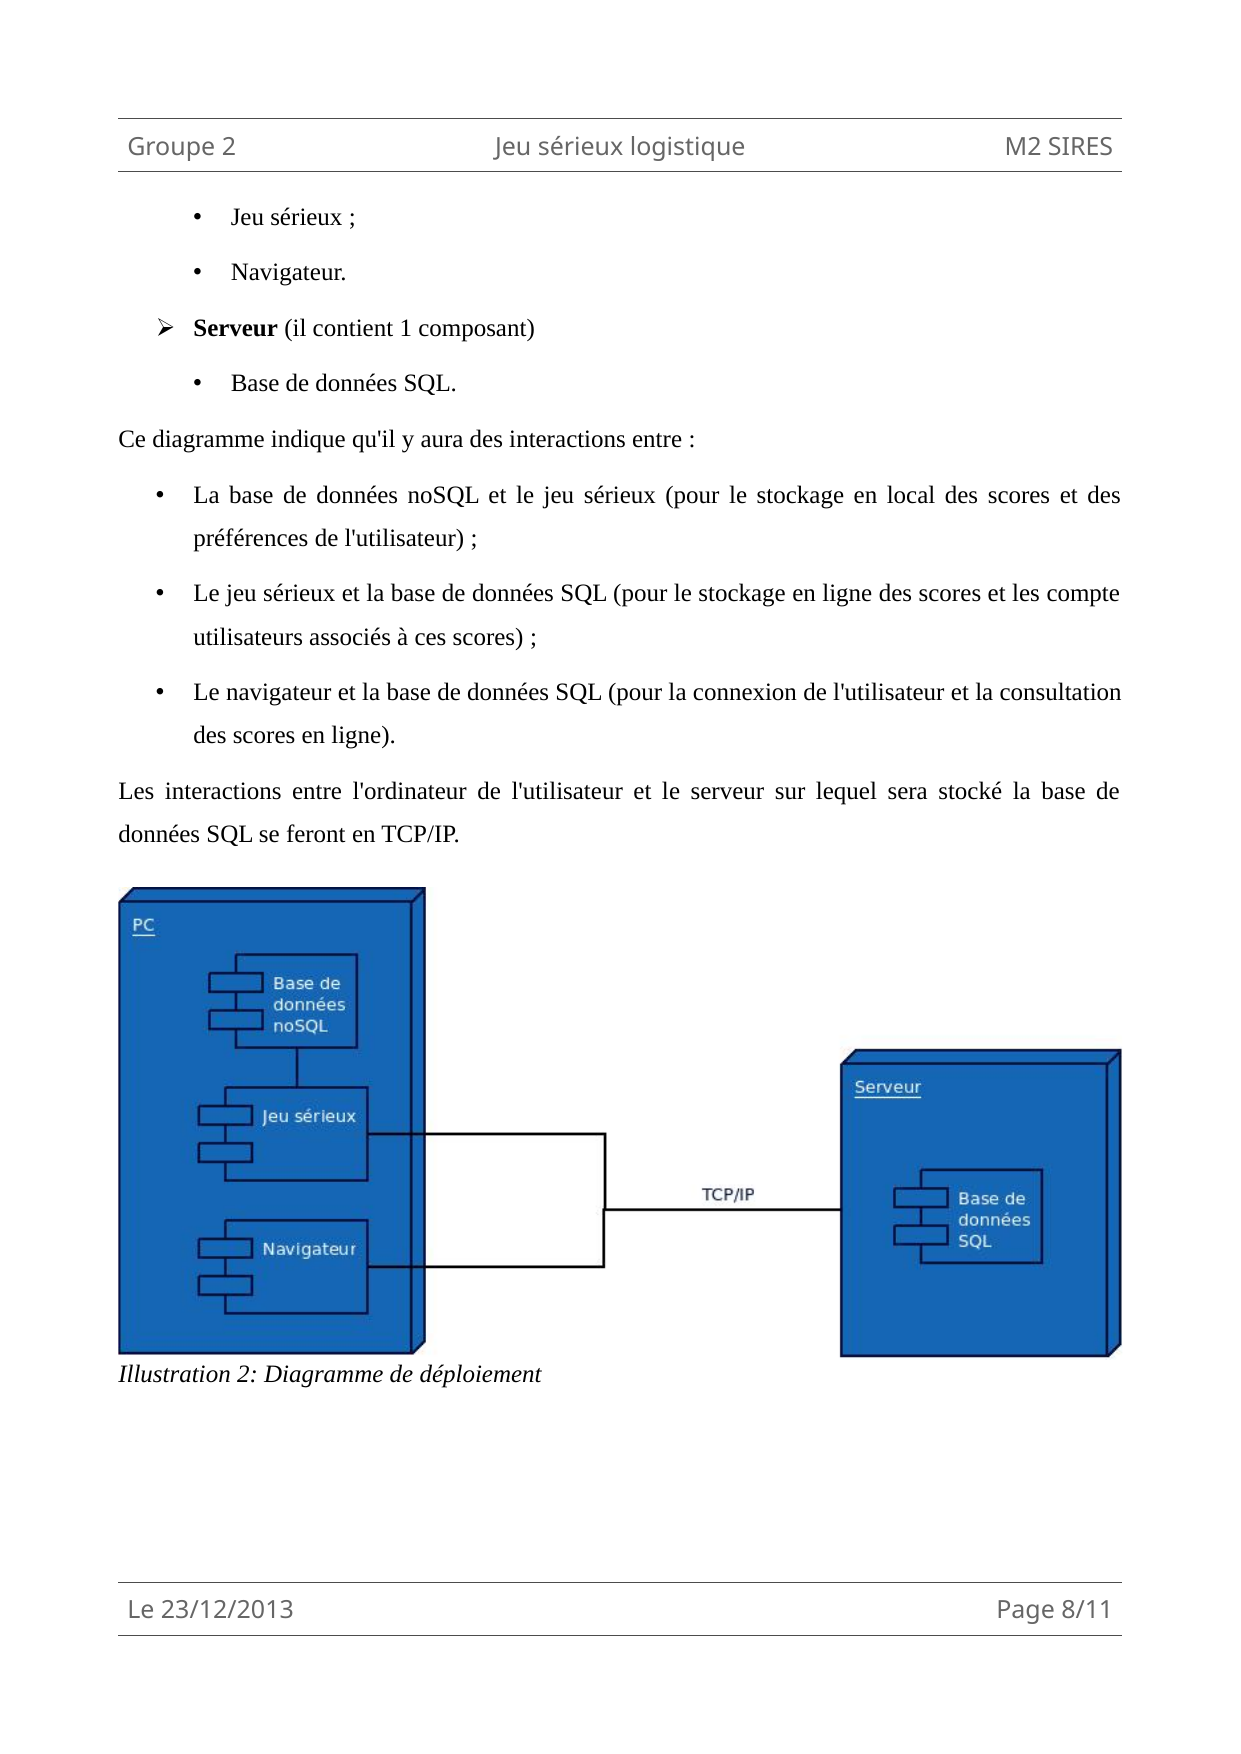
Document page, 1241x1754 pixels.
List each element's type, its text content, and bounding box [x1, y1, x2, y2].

list Base de données SQL. [193, 368, 1122, 397]
list La base de données noSQL et le jeu sérieux (pour le stockage en local des scores et des préférences de l'utilisateur) ; [156, 480, 1122, 552]
text Illustration 2: Diagramme de déploiement [118, 1360, 1122, 1388]
text Les interactions entre l'ordinateur de l'utilisateur et le serveur sur lequel sera stocké la base de données SQL se feront en TCP/IP. [118, 776, 1122, 848]
picture [118, 887, 1123, 1360]
list Navigateur. [193, 257, 1122, 286]
list Le navigateur et la base de données SQL (pour la connexion de l'utilisateur et la consultation des scores en ligne). [156, 677, 1122, 749]
text Ce diagramme indique qu'il y aura des interactions entre : [118, 424, 1122, 453]
list Jeu sérieux ; [193, 202, 1122, 230]
list Le jeu sérieux et la base de données SQL (pour le stockage en ligne des scores et les compte utilisateurs associés à ces scores) ; [156, 578, 1122, 650]
list Serveur (il contient 1 composant) [156, 313, 1122, 342]
